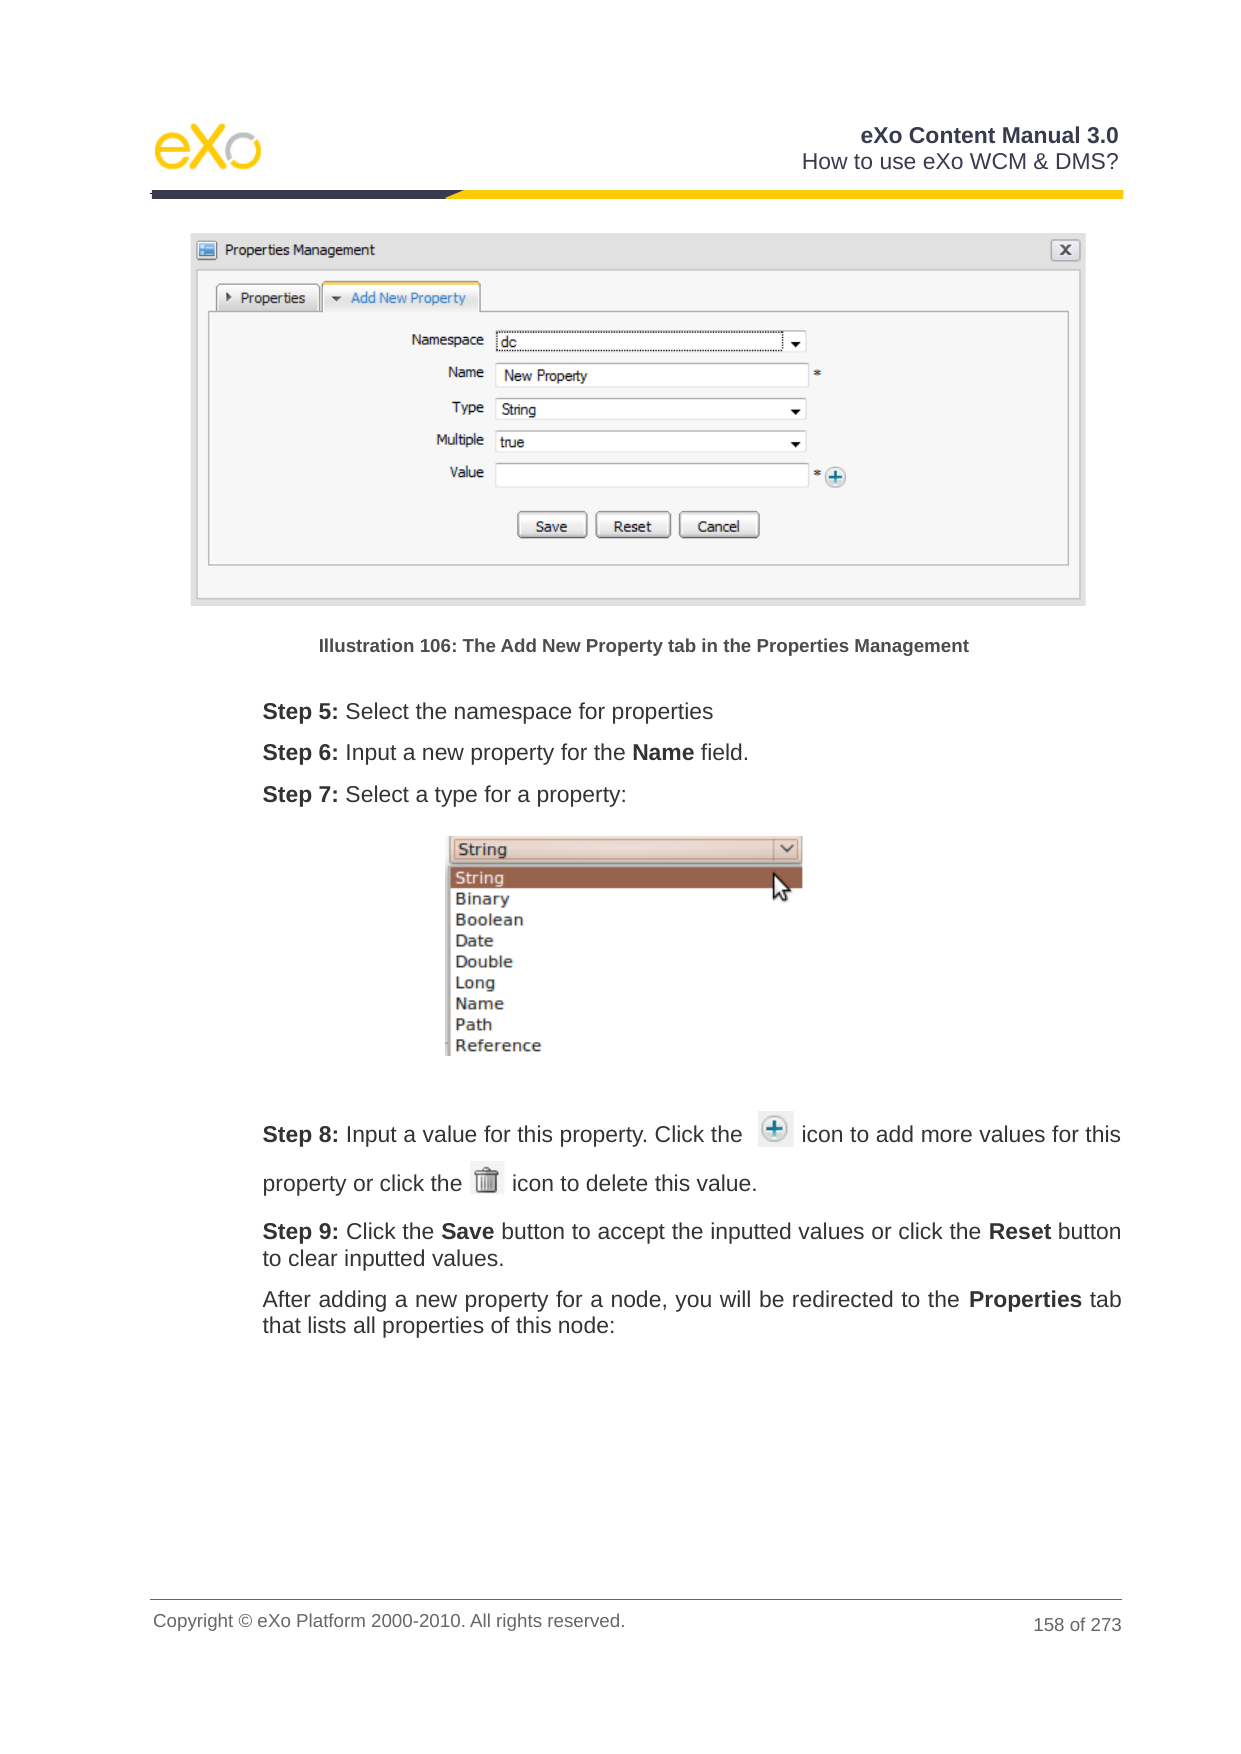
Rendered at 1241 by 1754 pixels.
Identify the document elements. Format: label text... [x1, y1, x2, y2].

list Illustration 106: The Add New Property tab in the Properties Management [152, 606, 1136, 657]
list Step 6: Input a new property for the Name field. [225, 739, 1122, 766]
list Step 8: Input a value for this property. Click the icon to add more values for this property or click theicon to delete this value. [225, 1104, 1122, 1203]
list Step 7: Select a type for a property: [225, 781, 1122, 807]
list After adding a new property for a node, you will be redirected to the Properties tab that lists all properties of this node: [225, 1286, 1122, 1338]
picture [445, 836, 803, 1056]
picture [151, 190, 1124, 199]
picture [155, 123, 262, 170]
picture [470, 1161, 505, 1196]
picture [757, 1111, 794, 1147]
list Step 9: Click the Save button to accept the inputted values or click the Reset button to clear inputted values. [225, 1218, 1122, 1271]
picture [190, 233, 1086, 606]
list Step 5: Select the namespace for properties [225, 698, 1122, 724]
